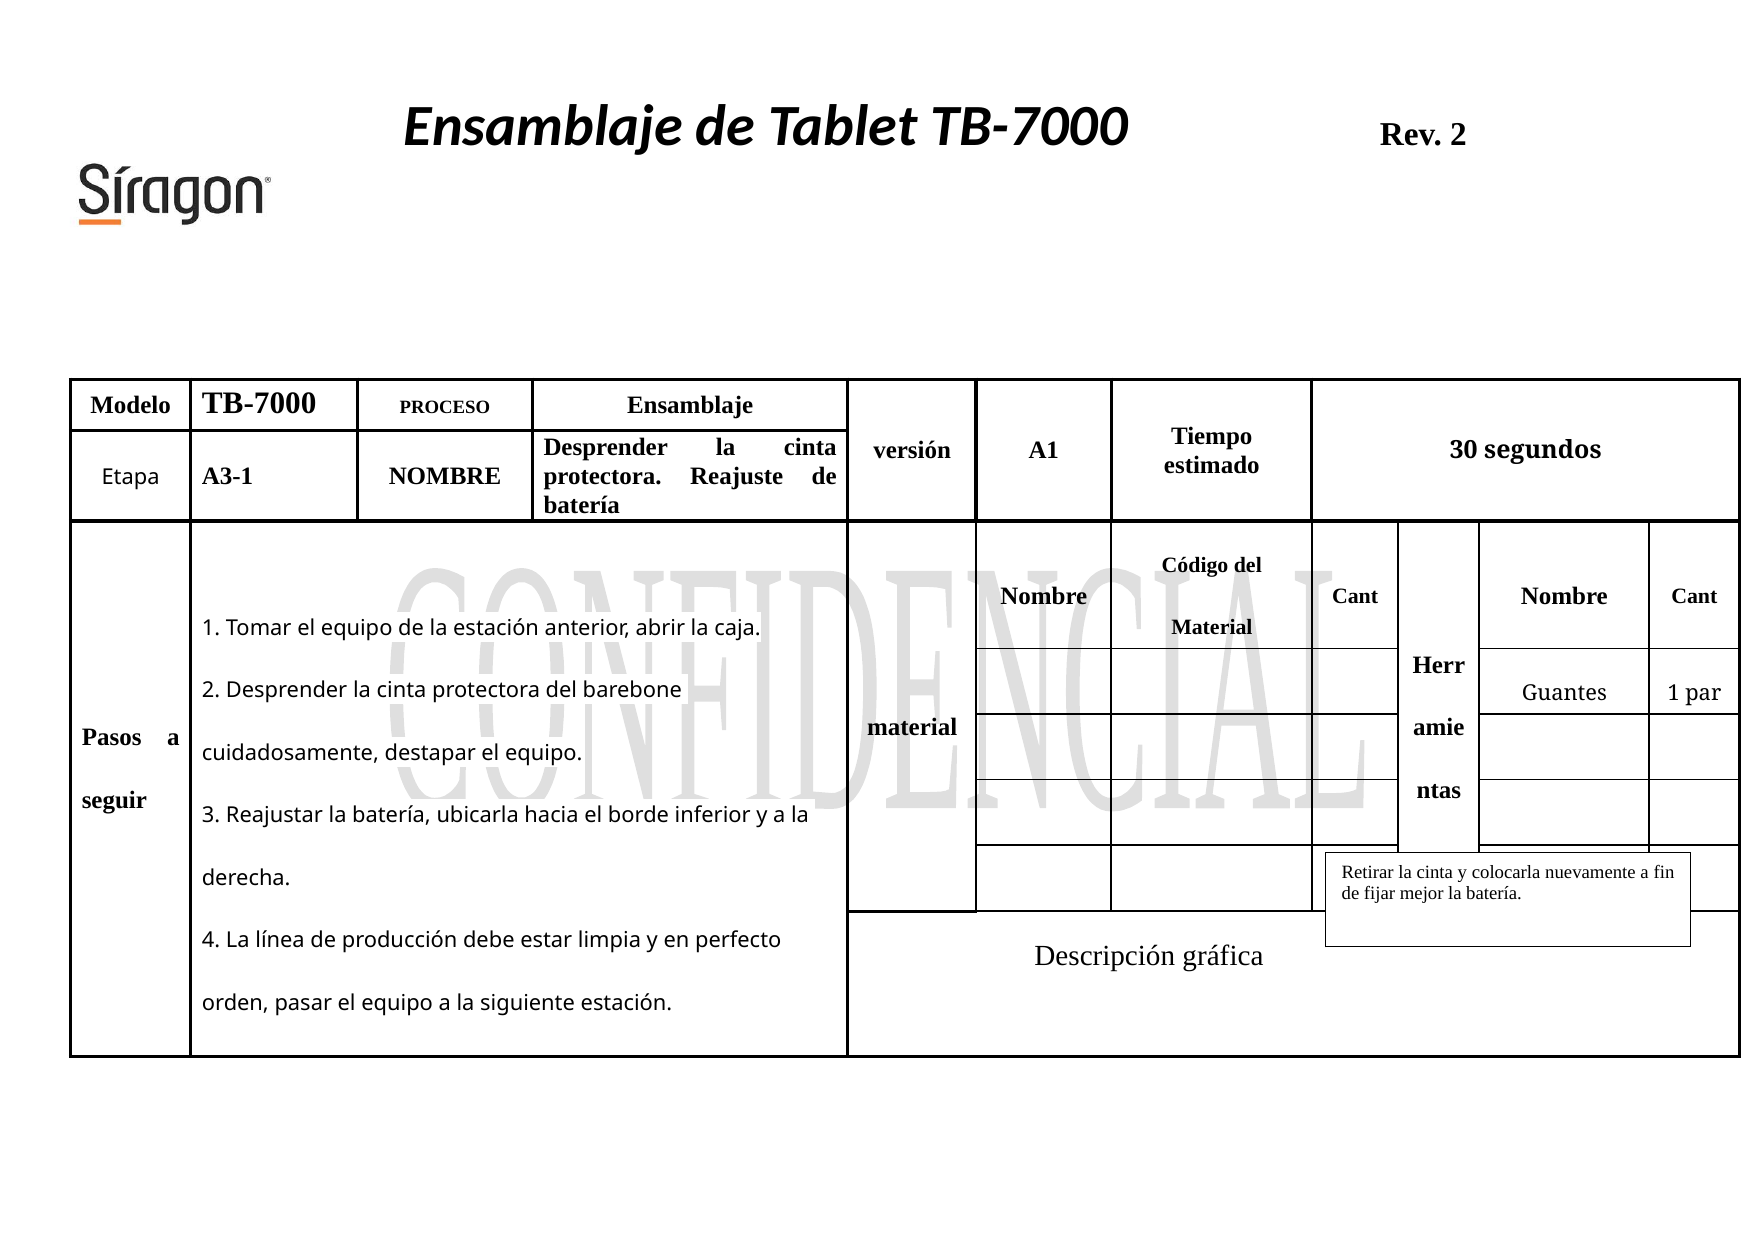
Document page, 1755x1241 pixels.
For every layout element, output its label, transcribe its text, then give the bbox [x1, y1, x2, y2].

table_cell [1080, 649, 1110, 713]
table_cell [1319, 780, 1356, 793]
table_cell NOMBRE [359, 432, 531, 519]
table_cell 1. Tomar el equipo de la estación anterior, abrir la caja. 2. Desprender la cinta protectora del barebone cuidadosamente, destapar el equipo. 3. Reajustar la batería, ubicarla hacia el borde inferior y a la derecha. 4. La línea de producción debe estar limpia y en perfecto orden, pasar el equipo a la siguiente estación. [192, 523, 846, 1055]
table_cell [986, 649, 1015, 713]
table_cell Herramientas [1399, 523, 1478, 852]
table_cell [1259, 649, 1305, 713]
table_cell [977, 846, 1110, 910]
table_cell Etapa [72, 432, 189, 519]
table_cell Nombre [977, 523, 1110, 647]
table_cell [1319, 649, 1397, 713]
table_cell [1319, 715, 1397, 779]
table_cell [1326, 853, 1690, 946]
table_cell [1480, 715, 1648, 779]
table_cell [1179, 715, 1215, 779]
table_header TB-7000 [192, 381, 356, 429]
table_cell Desprender la cinta protectora. Reajuste de batería [534, 432, 846, 519]
table_cell [986, 715, 1032, 779]
table_cell Nombre [1480, 523, 1648, 647]
table_cell [1047, 715, 1077, 779]
table_cell [1480, 780, 1648, 844]
table_cell [1047, 649, 1067, 713]
table_cell [1081, 715, 1110, 779]
table_header Modelo [72, 381, 189, 429]
table_cell [1112, 846, 1311, 910]
table_cell Código del Material [1112, 523, 1311, 647]
table_cell [1480, 846, 1648, 852]
table_cell 1 par [1650, 649, 1738, 713]
table_cell [1650, 780, 1738, 844]
table_cell Guantes [1480, 649, 1648, 713]
table_cell [1112, 715, 1165, 779]
table_header 30 segundos [1313, 381, 1738, 519]
table_cell [1313, 846, 1397, 910]
table_cell [1215, 726, 1262, 779]
table_cell [1092, 780, 1110, 797]
table_cell Descripción gráfica [849, 912, 1738, 1055]
table_cell Cant [1313, 523, 1397, 647]
table_header A1 [978, 381, 1110, 519]
table_cell Cant [1650, 523, 1738, 647]
table_cell [1112, 649, 1165, 713]
table_cell [1650, 846, 1738, 910]
table_cell [1650, 715, 1738, 779]
table_header PROCESO [359, 381, 531, 429]
table_cell [1224, 649, 1253, 709]
table_header Tiempo estimado [1113, 381, 1310, 519]
table_cell Pasos a seguir [72, 523, 189, 1055]
table_cell [1313, 780, 1397, 844]
table_cell [1032, 715, 1039, 741]
table_cell [1112, 780, 1135, 797]
table_cell [977, 780, 1110, 844]
table_cell material [849, 523, 975, 910]
table_cell [1179, 649, 1224, 713]
table_cell [1268, 715, 1305, 779]
table_header Ensamblaje [534, 381, 846, 429]
table_cell A3-1 [192, 432, 356, 519]
table_cell [1112, 780, 1311, 844]
table_header versión [849, 381, 974, 519]
table_cell [1015, 649, 1039, 713]
